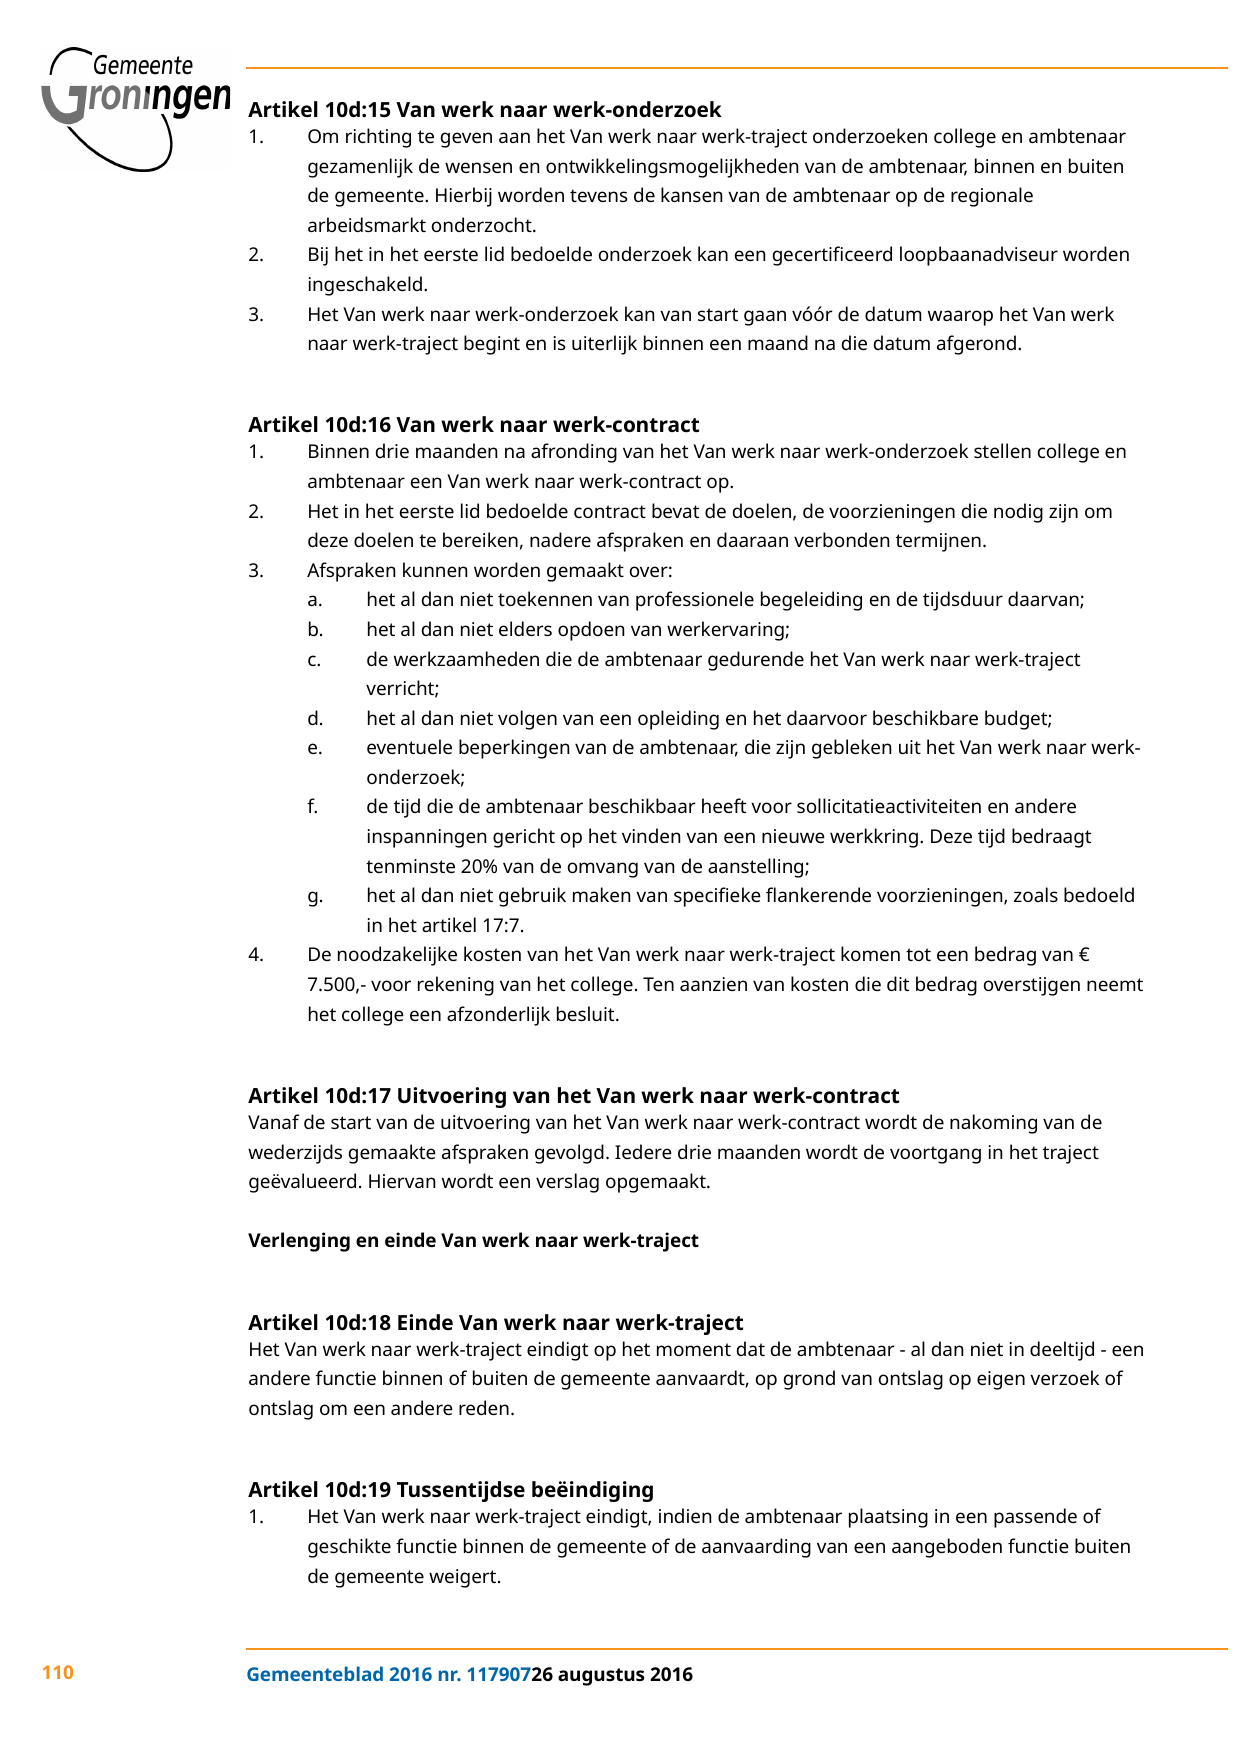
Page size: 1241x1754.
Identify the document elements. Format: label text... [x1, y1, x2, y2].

list het al dan niet elders opdoen van werkervaring; [307, 616, 1152, 642]
list Het Van werk naar werk-traject eindigt, indien de ambtenaar plaatsing in een passende of geschikte functie binnen de gemeente of de aanvaarding van een aangeboden functie buiten de gemeente weigert. [248, 1504, 1152, 1588]
text Artikel 10d:17 Uitvoering van het Van werk naar werk-contract [248, 1081, 1152, 1109]
text Artikel 10d:15 Van werk naar werk-onderzoek [248, 95, 1152, 123]
list Het Van werk naar werk-onderzoek kan van start gaan vóór de datum waarop het Van werk naar werk-traject begint en is uiterlijk binnen een maand na die datum afgerond. [248, 301, 1152, 356]
text Verlenging en einde Van werk naar werk-traject [248, 1228, 1152, 1253]
list de tijd die de ambtenaar beschikbaar heeft voor sollicitatieactiviteiten en andere inspanningen gericht op het vinden van een nieuwe werkkring. Deze tijd bedraagt tenminste 20% van de omvang van de aanstelling; [307, 794, 1152, 879]
text Artikel 10d:16 Van werk naar werk-contract [248, 410, 1152, 439]
list het al dan niet toekennen van professionele begeleiding en de tijdsduur daarvan; [307, 587, 1152, 612]
list eventuele beperkingen van de ambtenaar, die zijn gebleken uit het Van werk naar werk-onderzoek; [307, 734, 1152, 790]
text Artikel 10d:19 Tussentijdse beëindiging [248, 1475, 1152, 1504]
list Bij het in het eerste lid bedoelde onderzoek kan een gecertificeerd loopbaanadviseur worden ingeschakeld. [248, 242, 1152, 297]
text Het Van werk naar werk-traject eindigt op het moment dat de ambtenaar - al dan niet in deeltijd - een andere functie binnen of buiten de gemeente aanvaardt, op grond van ontslag op eigen verzoek of ontslag om een andere reden. [248, 1336, 1152, 1421]
picture [41, 47, 231, 172]
list De noodzakelijke kosten van het Van werk naar werk-traject komen tot een bedrag van € 7.500,- voor rekening van het college. Ten aanzien van kosten die dit bedrag overstijgen neemt het college een afzonderlijk besluit. [248, 942, 1152, 1027]
list Om richting te geven aan het Van werk naar werk-traject onderzoeken college en ambtenaar gezamenlijk de wensen en ontwikkelingsmogelijkheden van de ambtenaar, binnen en buiten de gemeente. Hierbij worden tevens de kansen van de ambtenaar op de regionale arbeidsmarkt onderzocht. [248, 123, 1152, 238]
text Vanaf de start van de uitvoering van het Van werk naar werk-contract wordt de nakoming van de wederzijds gemaakte afspraken gevolgd. Iedere drie maanden wordt de voortgang in het traject geëvalueerd. Hiervan wordt een verslag opgemaakt. [248, 1109, 1152, 1194]
list het al dan niet volgen van een opleiding en het daarvoor beschikbare budget; [307, 705, 1152, 731]
list Het in het eerste lid bedoelde contract bevat de doelen, de voorzieningen die nodig zijn om deze doelen te bereiken, nadere afspraken en daaraan verbonden termijnen. [248, 498, 1152, 553]
text Artikel 10d:18 Einde Van werk naar werk-traject [248, 1308, 1152, 1336]
list Binnen drie maanden na afronding van het Van werk naar werk-onderzoek stellen college en ambtenaar een Van werk naar werk-contract op. [248, 439, 1152, 494]
list Afspraken kunnen worden gemaakt over: [248, 557, 1152, 583]
list de werkzaamheden die de ambtenaar gedurende het Van werk naar werk-traject verricht; [307, 646, 1152, 701]
list het al dan niet gebruik maken van specifieke flankerende voorzieningen, zoals bedoeld in het artikel 17:7. [307, 882, 1152, 938]
